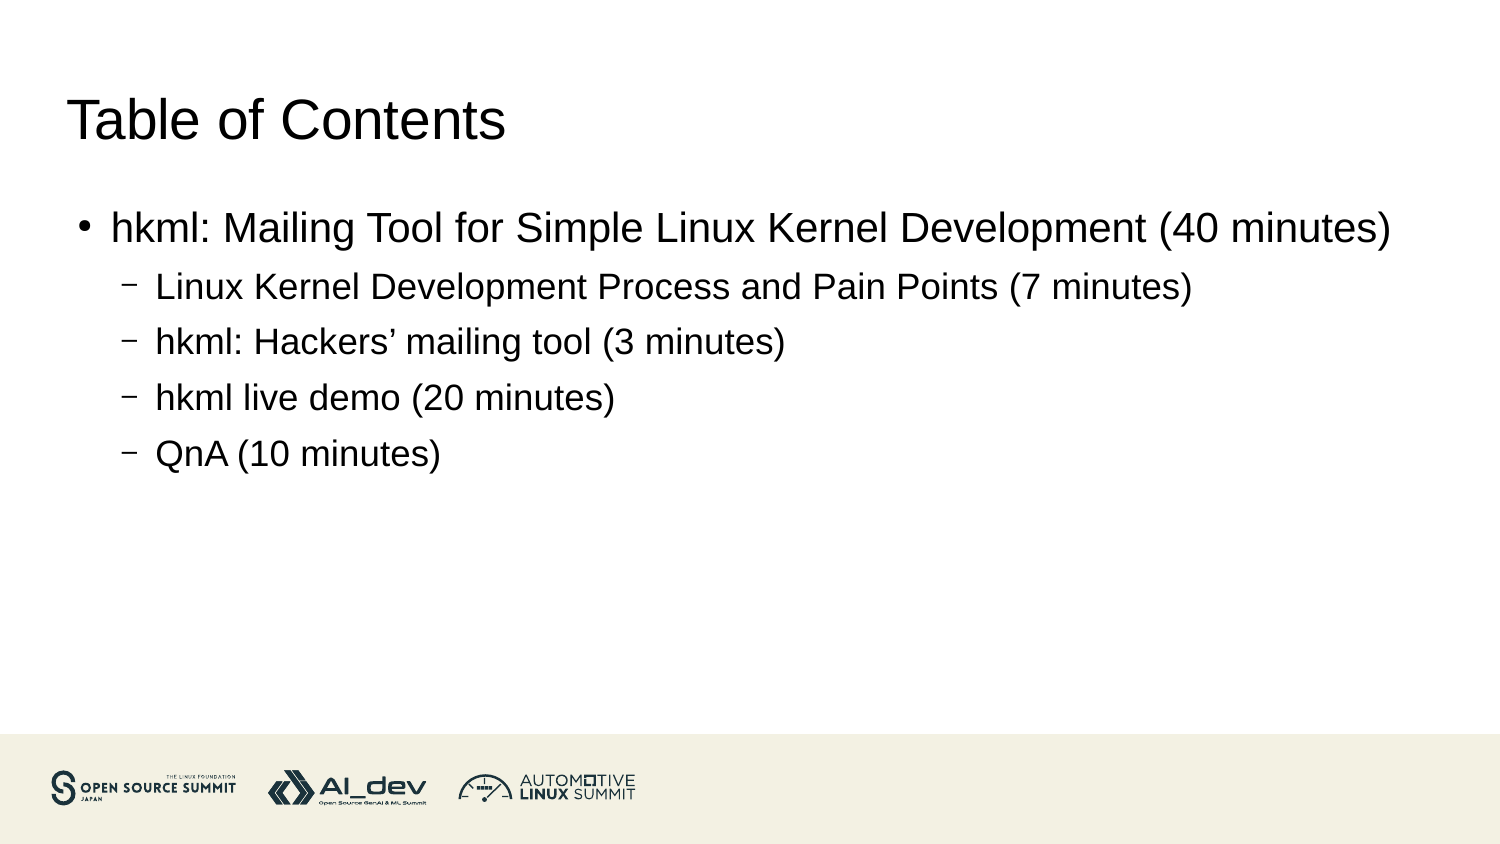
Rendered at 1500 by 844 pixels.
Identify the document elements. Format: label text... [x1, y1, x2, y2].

title Table of Contents [51, 72, 1449, 167]
list hkml: Mailing Tool for Simple Linux Kernel Development (40 minutes) Linux Kernel Development Process and Pain Points (7 minutes) hkml: Hackers’ mailing tool (3 minutes) hkml live demo (20 minutes) QnA (10 minutes) [51, 189, 1449, 526]
